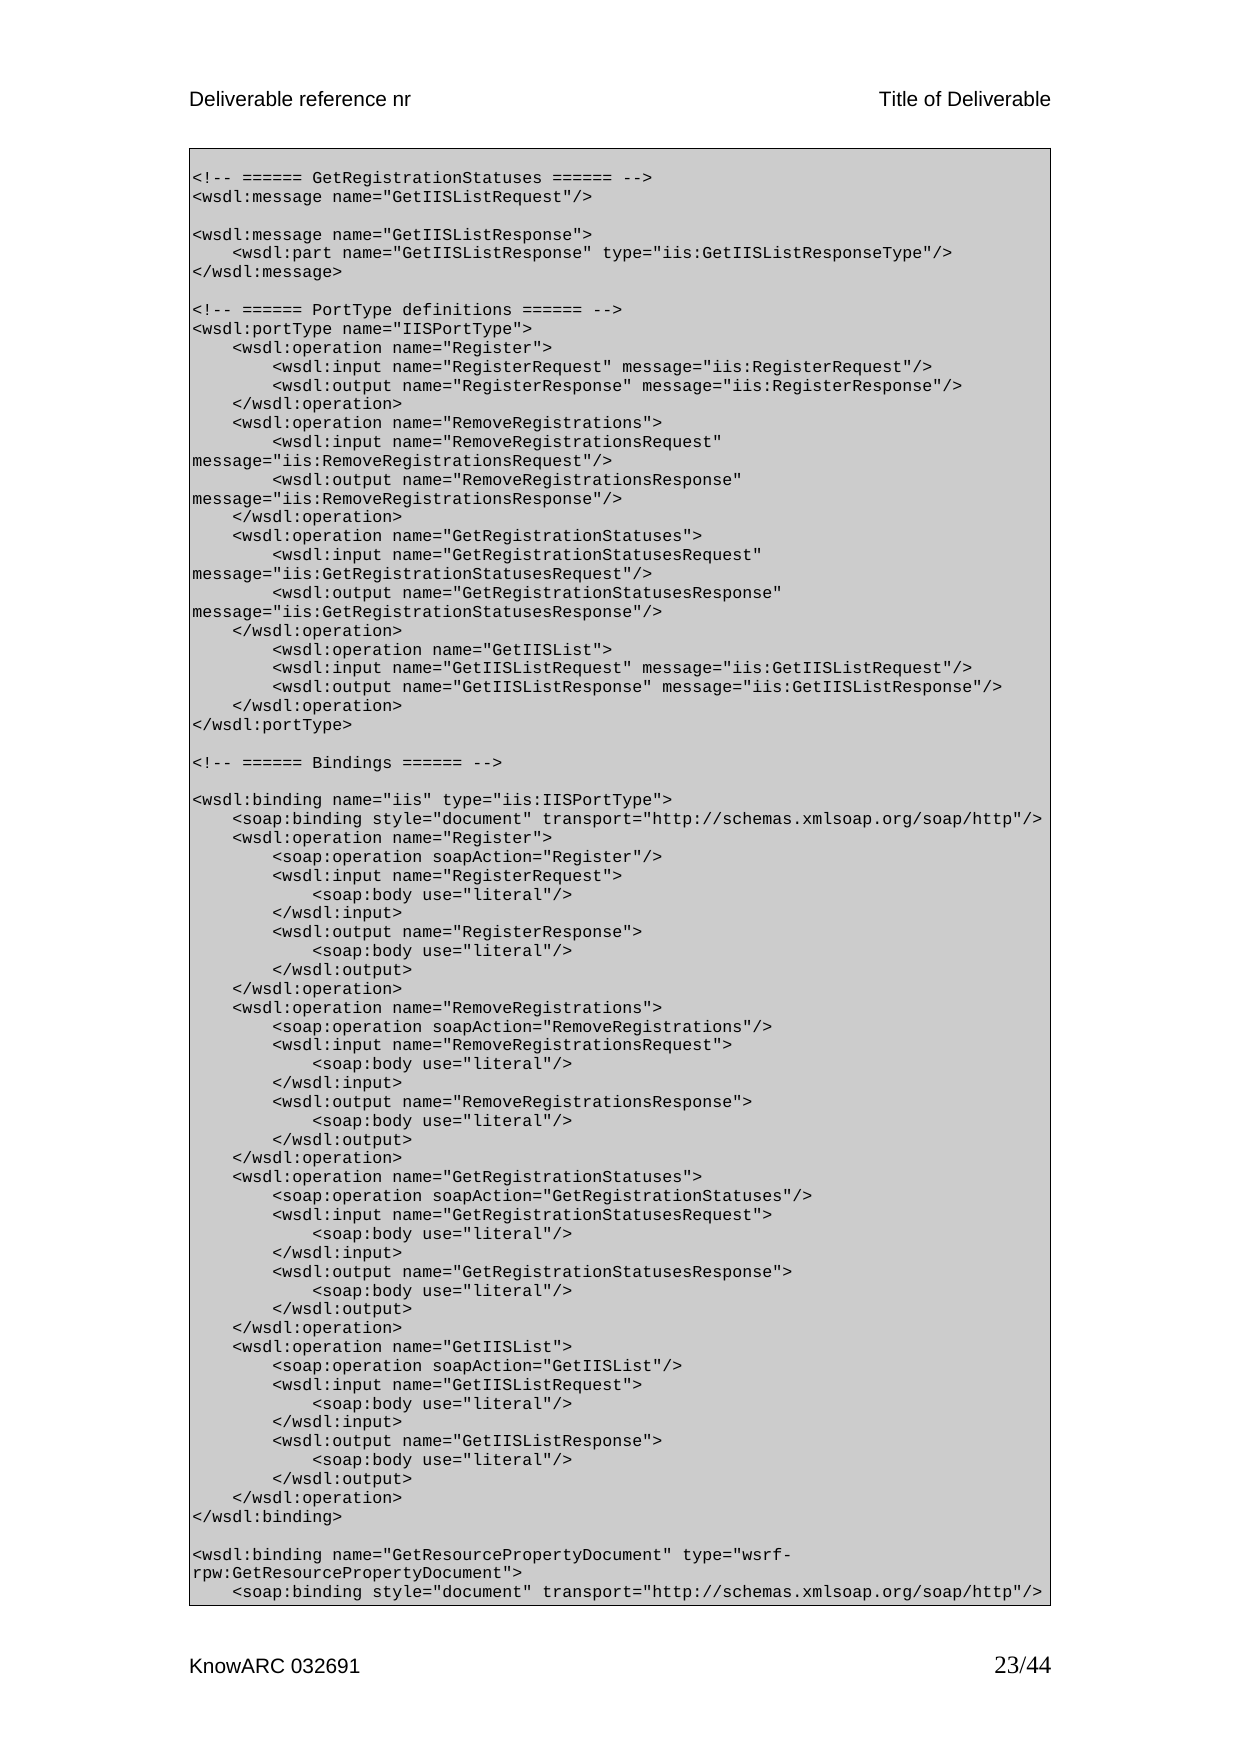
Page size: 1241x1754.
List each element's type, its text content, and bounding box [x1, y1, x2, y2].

text </wsdl:operation> [190, 619, 1050, 638]
text <soap:binding style="document" transport="http://schemas.xmlsoap.org/soap/http"/> [190, 808, 1050, 826]
text <soap:body use="literal"/> [190, 1222, 1050, 1241]
text </wsdl:output> [190, 1298, 1050, 1317]
text </wsdl:output> [190, 1467, 1050, 1486]
text <soap:body use="literal"/> [190, 883, 1050, 902]
text </wsdl:operation> [190, 1486, 1050, 1505]
text <wsdl:portType name="IISPortType"> [190, 317, 1050, 336]
text <soap:body use="literal"/> [190, 939, 1050, 958]
text </wsdl:operation> [190, 506, 1050, 525]
text </wsdl:portType> [190, 713, 1050, 732]
text </wsdl:output> [190, 958, 1050, 977]
text <soap:operation soapAction="RemoveRegistrations"/> [190, 1015, 1050, 1034]
text <wsdl:output name="GetIISListResponse" message="iis:GetIISListResponse"/> [190, 676, 1050, 694]
text <wsdl:input name="RegisterRequest" message="iis:RegisterRequest"/> [190, 355, 1050, 374]
text </wsdl:input> [190, 1072, 1050, 1090]
text <!-- ====== PortType definitions ====== --> [190, 298, 1050, 317]
text <wsdl:input name="GetIISListRequest" message="iis:GetIISListRequest"/> [190, 657, 1050, 676]
text <wsdl:output name="GetRegistrationStatusesResponse"> [190, 1260, 1050, 1279]
text <wsdl:output name="GetRegistrationStatusesResponse" message="iis:GetRegistrationStatusesResponse"/> [190, 581, 1050, 619]
text <soap:body use="literal"/> [190, 1053, 1050, 1072]
text <soap:body use="literal"/> [190, 1279, 1050, 1298]
text <wsdl:part name="GetIISListResponse" type="iis:GetIISListResponseType"/> [190, 242, 1050, 261]
text <wsdl:operation name="GetIISList"> [190, 638, 1050, 657]
text </wsdl:operation> [190, 1147, 1050, 1166]
text <soap:operation soapAction="GetRegistrationStatuses"/> [190, 1185, 1050, 1203]
text <wsdl:binding name="iis" type="iis:IISPortType"> [190, 789, 1050, 808]
text </wsdl:operation> [190, 977, 1050, 996]
text <wsdl:message name="GetIISListResponse"> [190, 223, 1050, 242]
text <wsdl:output name="RemoveRegistrationsResponse"> [190, 1090, 1050, 1109]
text </wsdl:binding> [190, 1505, 1050, 1524]
text <!-- ====== Bindings ====== --> [190, 751, 1050, 770]
text <wsdl:input name="RemoveRegistrationsRequest"> [190, 1034, 1050, 1053]
text <wsdl:operation name="RemoveRegistrations"> [190, 996, 1050, 1015]
text <wsdl:output name="RegisterResponse" message="iis:RegisterResponse"/> [190, 374, 1050, 393]
text </wsdl:input> [190, 1411, 1050, 1430]
text <soap:binding style="document" transport="http://schemas.xmlsoap.org/soap/http"/> [190, 1581, 1050, 1605]
text <soap:body use="literal"/> [190, 1392, 1050, 1411]
text <wsdl:output name="GetIISListResponse"> [190, 1430, 1050, 1449]
text <!-- ====== GetRegistrationStatuses ====== --> [190, 167, 1050, 185]
text <wsdl:output name="RemoveRegistrationsResponse" message="iis:RemoveRegistrationsResponse"/> [190, 468, 1050, 506]
text <wsdl:operation name="GetRegistrationStatuses"> [190, 1166, 1050, 1185]
text </wsdl:operation> [190, 1317, 1050, 1336]
text <soap:operation soapAction="GetIISList"/> [190, 1354, 1050, 1373]
text <wsdl:input name="RegisterRequest"> [190, 864, 1050, 883]
text <soap:body use="literal"/> [190, 1449, 1050, 1467]
text </wsdl:output> [190, 1128, 1050, 1147]
text </wsdl:operation> [190, 393, 1050, 412]
text <wsdl:operation name="GetIISList"> [190, 1336, 1050, 1354]
text <wsdl:binding name="GetResourcePropertyDocument" type="wsrf-rpw:GetResourcePropertyDocument"> [190, 1543, 1050, 1581]
text <wsdl:operation name="RemoveRegistrations"> [190, 412, 1050, 431]
text <wsdl:input name="RemoveRegistrationsRequest" message="iis:RemoveRegistrationsRequest"/> [190, 431, 1050, 468]
text <wsdl:input name="GetRegistrationStatusesRequest" message="iis:GetRegistrationStatusesRequest"/> [190, 544, 1050, 581]
text </wsdl:operation> [190, 694, 1050, 713]
text <wsdl:operation name="Register"> [190, 826, 1050, 845]
text </wsdl:input> [190, 902, 1050, 921]
text </wsdl:message> [190, 261, 1050, 280]
text <wsdl:operation name="Register"> [190, 336, 1050, 355]
text <soap:body use="literal"/> [190, 1109, 1050, 1128]
text <soap:operation soapAction="Register"/> [190, 845, 1050, 864]
text <wsdl:input name="GetRegistrationStatusesRequest"> [190, 1203, 1050, 1222]
text </wsdl:input> [190, 1241, 1050, 1260]
text <wsdl:operation name="GetRegistrationStatuses"> [190, 525, 1050, 544]
text <wsdl:output name="RegisterResponse"> [190, 921, 1050, 939]
text <wsdl:input name="GetIISListRequest"> [190, 1373, 1050, 1392]
text <wsdl:message name="GetIISListRequest"/> [190, 185, 1050, 204]
